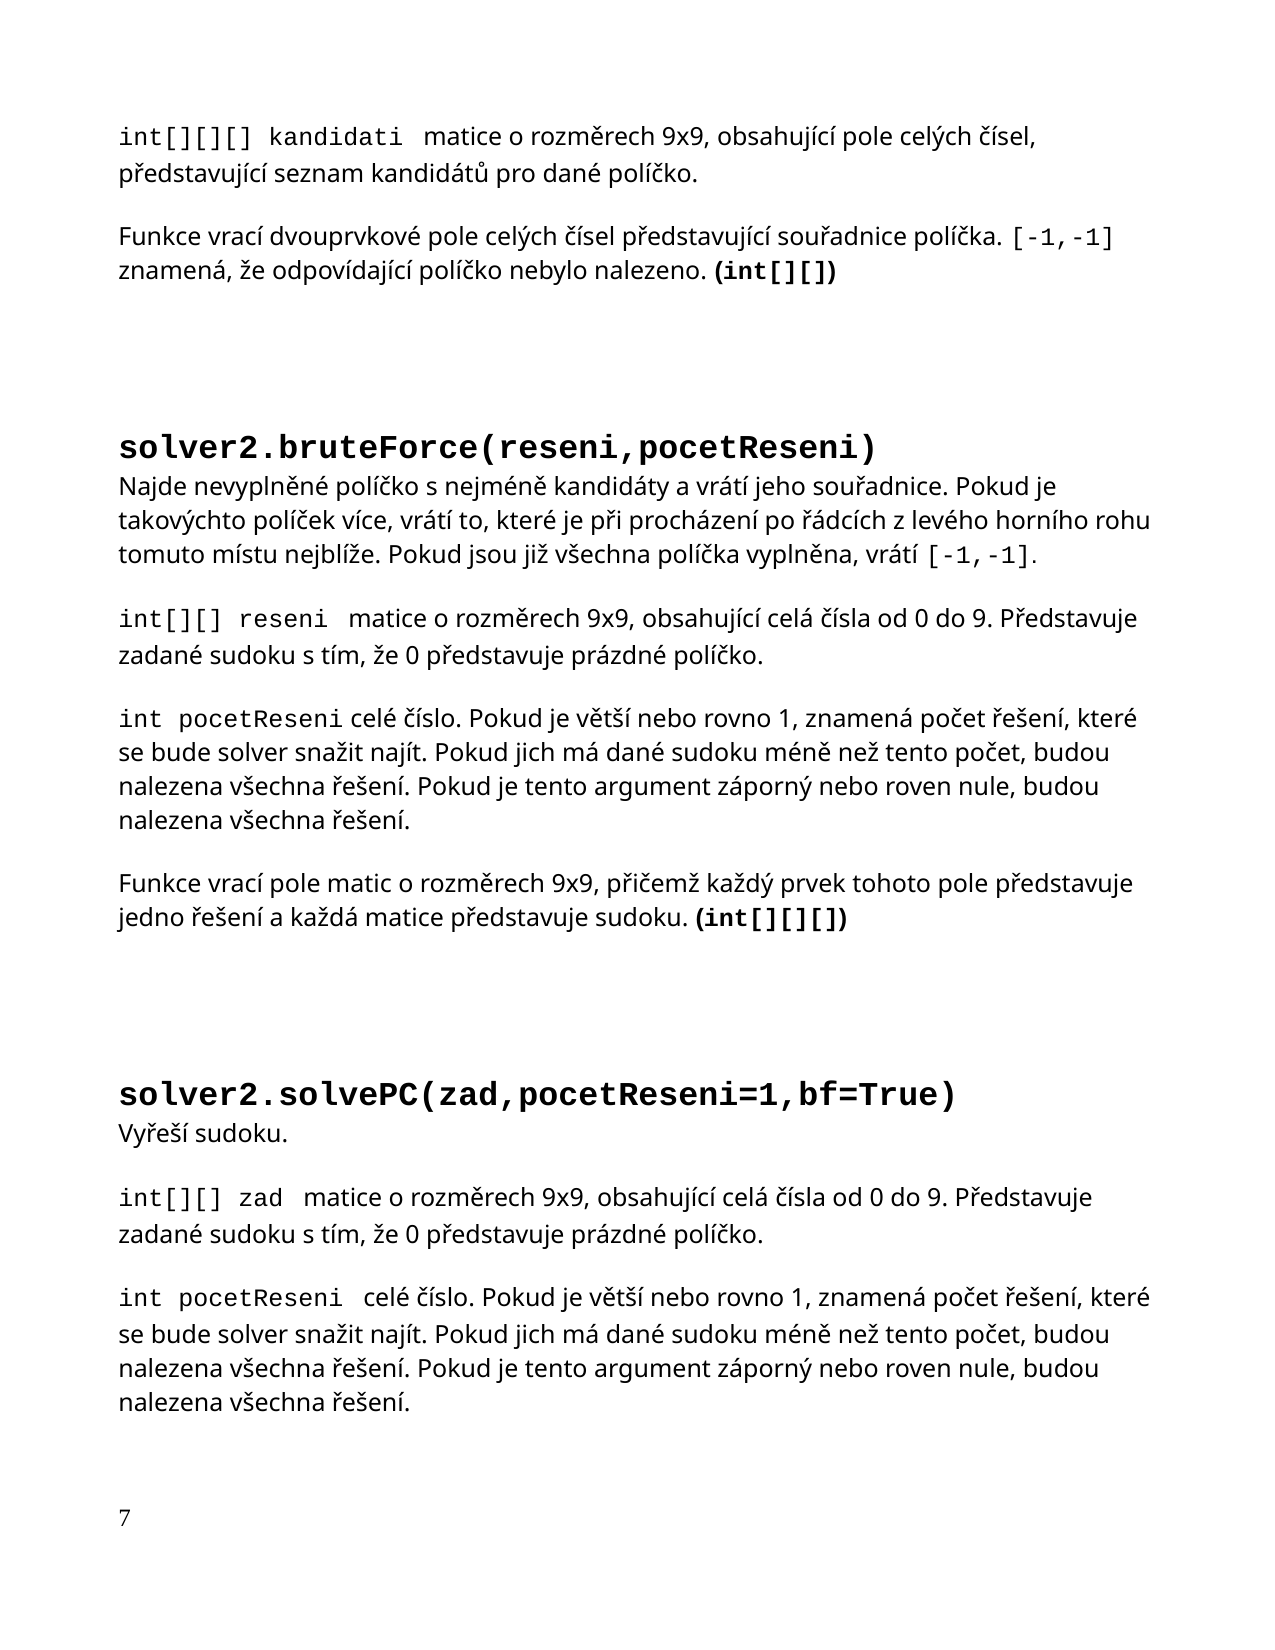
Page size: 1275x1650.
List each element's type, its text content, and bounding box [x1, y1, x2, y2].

text Najde nevyplněné políčko s nejméně kandidáty a vrátí jeho souřadnice. Pokud je takovýchto políček více, vrátí to, které je při procházení po řádcích z levého horního rohu tomuto místu nejblíže. Pokud jsou již všechna políčka vyplněna, vrátí [-1,-1]. [118, 469, 1157, 571]
text Vyřeší sudoku. [118, 1116, 1157, 1150]
text int[][] zad matice o rozměrech 9x9, obsahující celá čísla od 0 do 9. Představuje zadané sudoku s tím, že 0 představuje prázdné políčko. [118, 1178, 1157, 1250]
text Funkce vrací pole matic o rozměrech 9x9, přičemž každý prvek tohoto pole představuje jedno řešení a každá matice představuje sudoku. (int[][][]) [118, 866, 1157, 934]
text Funkce vrací dvouprvkové pole celých čísel představující souřadnice políčka. [-1,-1] znamená, že odpovídající políčko nebylo nalezeno. (int[][]) [118, 219, 1157, 287]
text int[][] reseni matice o rozměrech 9x9, obsahující celá čísla od 0 do 9. Představuje zadané sudoku s tím, že 0 představuje prázdné políčko. [118, 600, 1157, 672]
text solver2.bruteForce(reseni,pocetReseni) [118, 431, 1157, 469]
text int pocetReseni celé číslo. Pokud je větší nebo rovno 1, znamená počet řešení, které se bude solver snažit najít. Pokud jich má dané sudoku méně než tento počet, budou nalezena všechna řešení. Pokud je tento argument záporný nebo roven nule, budou nalezena všechna řešení. [118, 1279, 1157, 1419]
text int pocetReseni celé číslo. Pokud je větší nebo rovno 1, znamená počet řešení, které se bude solver snažit najít. Pokud jich má dané sudoku méně než tento počet, budou nalezena všechna řešení. Pokud je tento argument záporný nebo roven nule, budou nalezena všechna řešení. [118, 701, 1157, 837]
text solver2.solvePC(zad,pocetReseni=1,bf=True) [118, 1078, 1157, 1116]
text int[][][] kandidati matice o rozměrech 9x9, obsahující pole celých čísel, představující seznam kandidátů pro dané políčko. [118, 118, 1157, 190]
